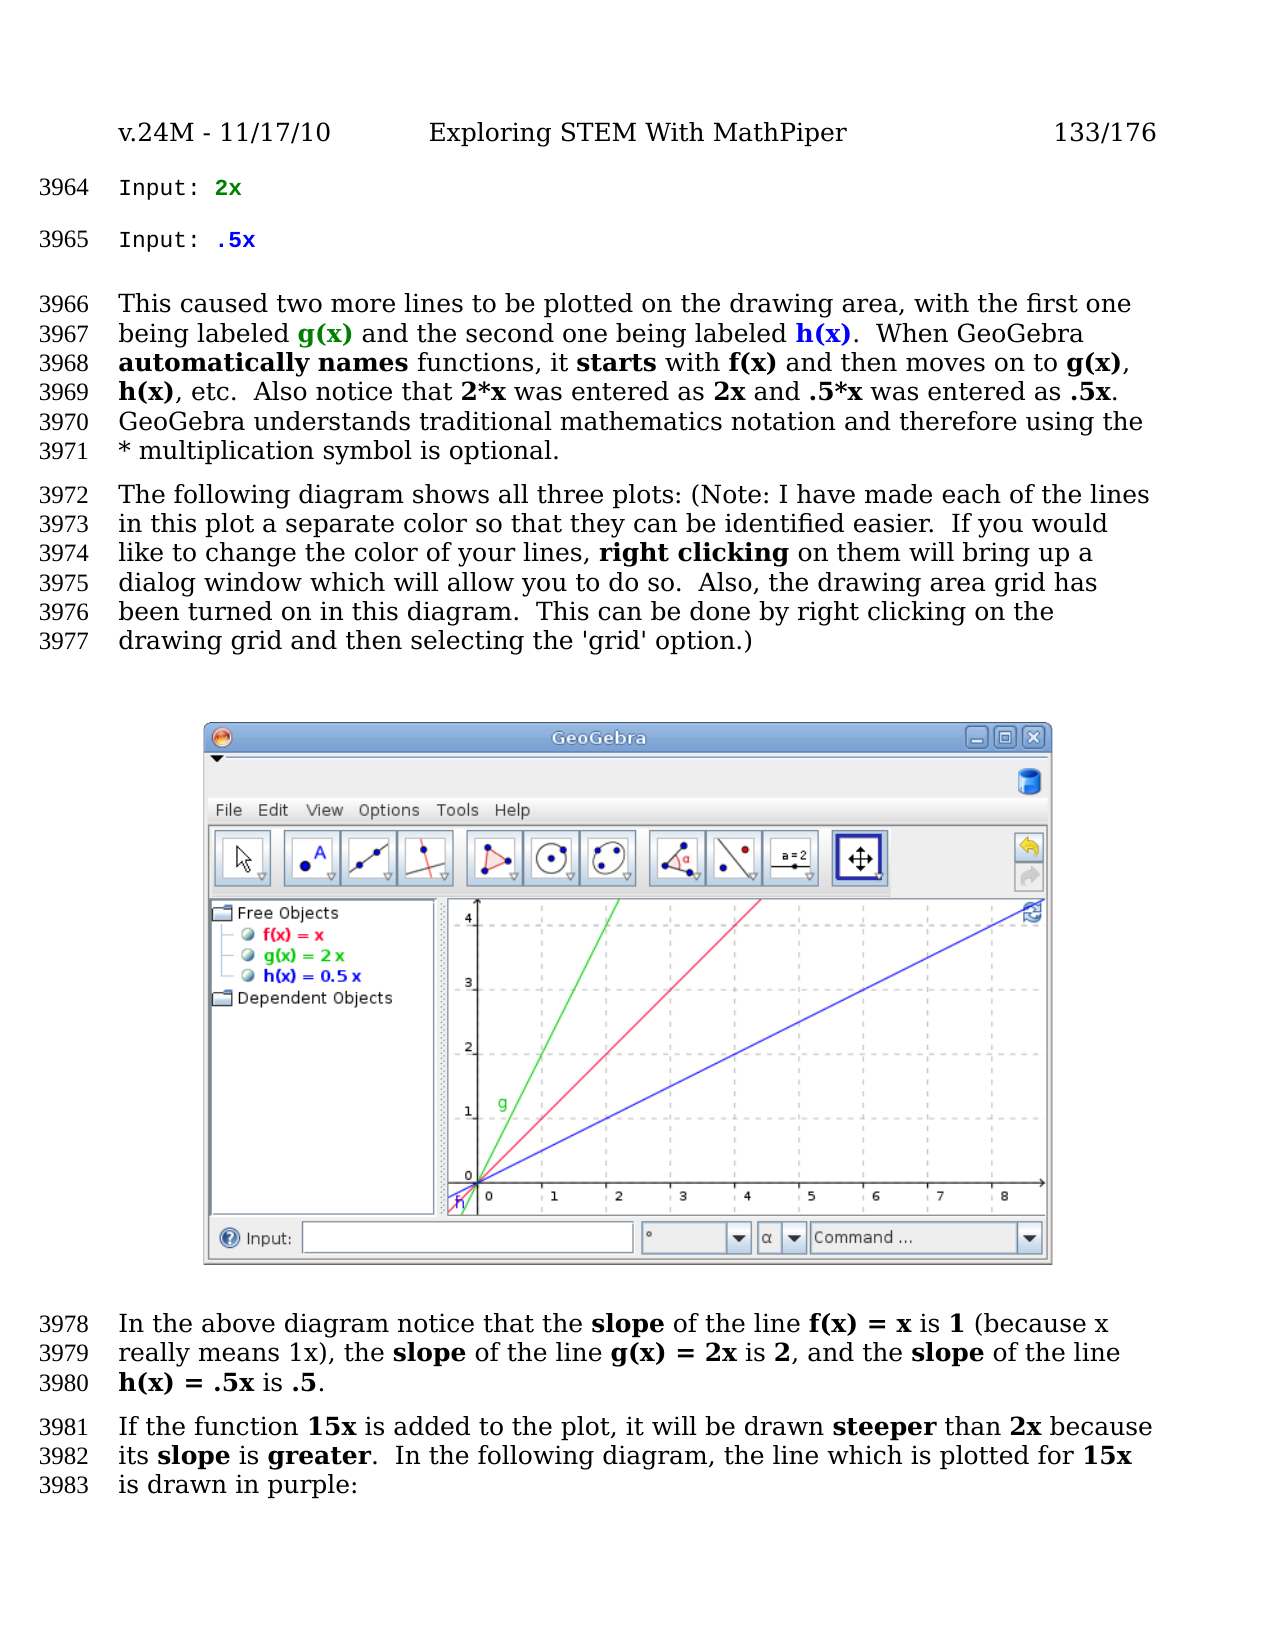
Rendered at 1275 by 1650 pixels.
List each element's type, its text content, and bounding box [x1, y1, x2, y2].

text Input: 2x [118, 177, 1157, 203]
text Input: .5x [118, 229, 1157, 254]
picture [203, 722, 1053, 1265]
text If the function 15x is added to the plot, it will be drawn steeper than 2x because its slope is greater. In the following diagram, the line which is plotted for 15x is drawn in purple: [118, 1412, 1157, 1500]
text This caused two more lines to be plotted on the drawing area, with the first one being labeled g(x) and the second one being labeled h(x). When GeoGebra automatically names functions, it starts with f(x) and then moves on to g(x), h(x), etc. Also notice that 2*x was entered as 2x and .5*x was entered as .5x. GeoGebra understands traditional mathematics notation and therefore using the * multiplication symbol is optional. [118, 289, 1157, 465]
text In the above diagram notice that the slope of the line f(x) = x is 1 (because x really means 1x), the slope of the line g(x) = 2x is 2, and the slope of the line h(x) = .5x is .5. [118, 1309, 1157, 1397]
text The following diagram shows all three plots: (Note: I have made each of the lines in this plot a separate color so that they can be identified easier. If you would like to change the color of your lines, right clicking on them will bring up a dialog window which will allow you to do so. Also, the drawing area grid has been turned on in this diagram. This can be done by right clicking on the drawing grid and then selecting the 'grid' option.) [118, 480, 1157, 655]
